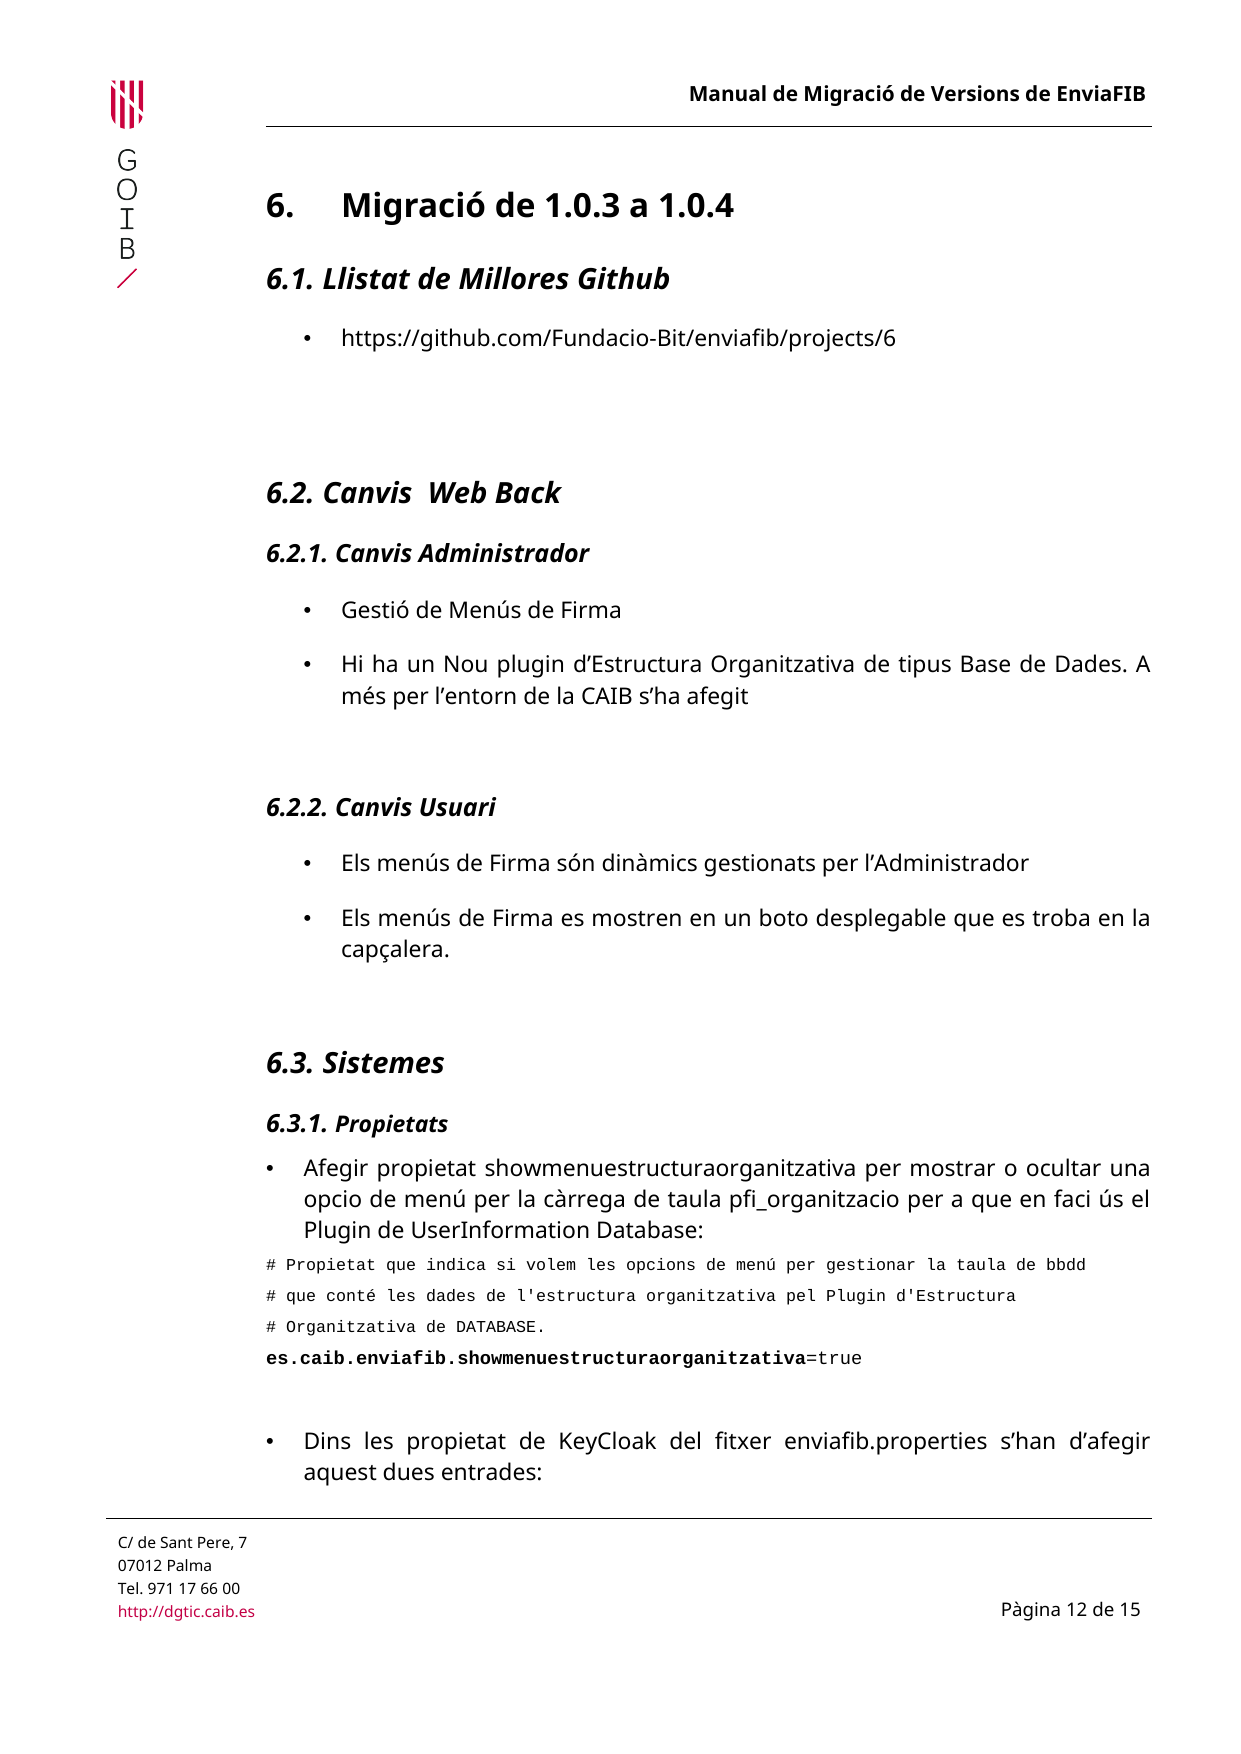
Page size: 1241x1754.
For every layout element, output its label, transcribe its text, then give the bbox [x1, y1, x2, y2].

subtitle Propietats [266, 1106, 1152, 1140]
subtitle Llistat de Millores Github [266, 258, 1152, 298]
subtitle Migració de 1.0.3 a 1.0.4 [266, 181, 1152, 227]
picture [82, 57, 172, 319]
subtitle Canvis Administrador [266, 536, 1152, 570]
table_header # Propietat que indica si volem les opcions de menú per gestionar la taula de bbdd # que conté les dades de l'estructura organitzativa pel Plugin d'Estructura # Organitzativa de DATABASE. es.caib.enviafib.showmenuestructuraorganitzativa=true [266, 1257, 1152, 1382]
list https://github.com/Fundacio-Bit/enviafib/projects/6 [303, 322, 1152, 353]
list Afegir propietat showmenuestructuraorganitzativa per mostrar o ocultar una opcio de menú per la càrrega de taula pfi_organitzacio per a que en faci ús el Plugin de UserInformation Database: [266, 1151, 1152, 1245]
subtitle Canvis Usuari [266, 789, 1152, 823]
list Gestió de Menús de Firma [303, 593, 1152, 625]
list Els menús de Firma es mostren en un boto desplegable que es troba en la capçalera. [303, 902, 1152, 964]
list Dins les propietat de KeyCloak del fitxer enviafib.properties s’han d’afegir aquest dues entrades: [266, 1425, 1152, 1487]
list Els menús de Firma són dinàmics gestionats per l’Administrador [303, 847, 1152, 878]
subtitle Canvis Web Back [266, 472, 1152, 512]
subtitle Sistemes [266, 1042, 1152, 1082]
list Hi ha un Nou plugin d’Estructura Organitzativa de tipus Base de Dades. A més per l’entorn de la CAIB s’ha afegit [303, 648, 1152, 711]
